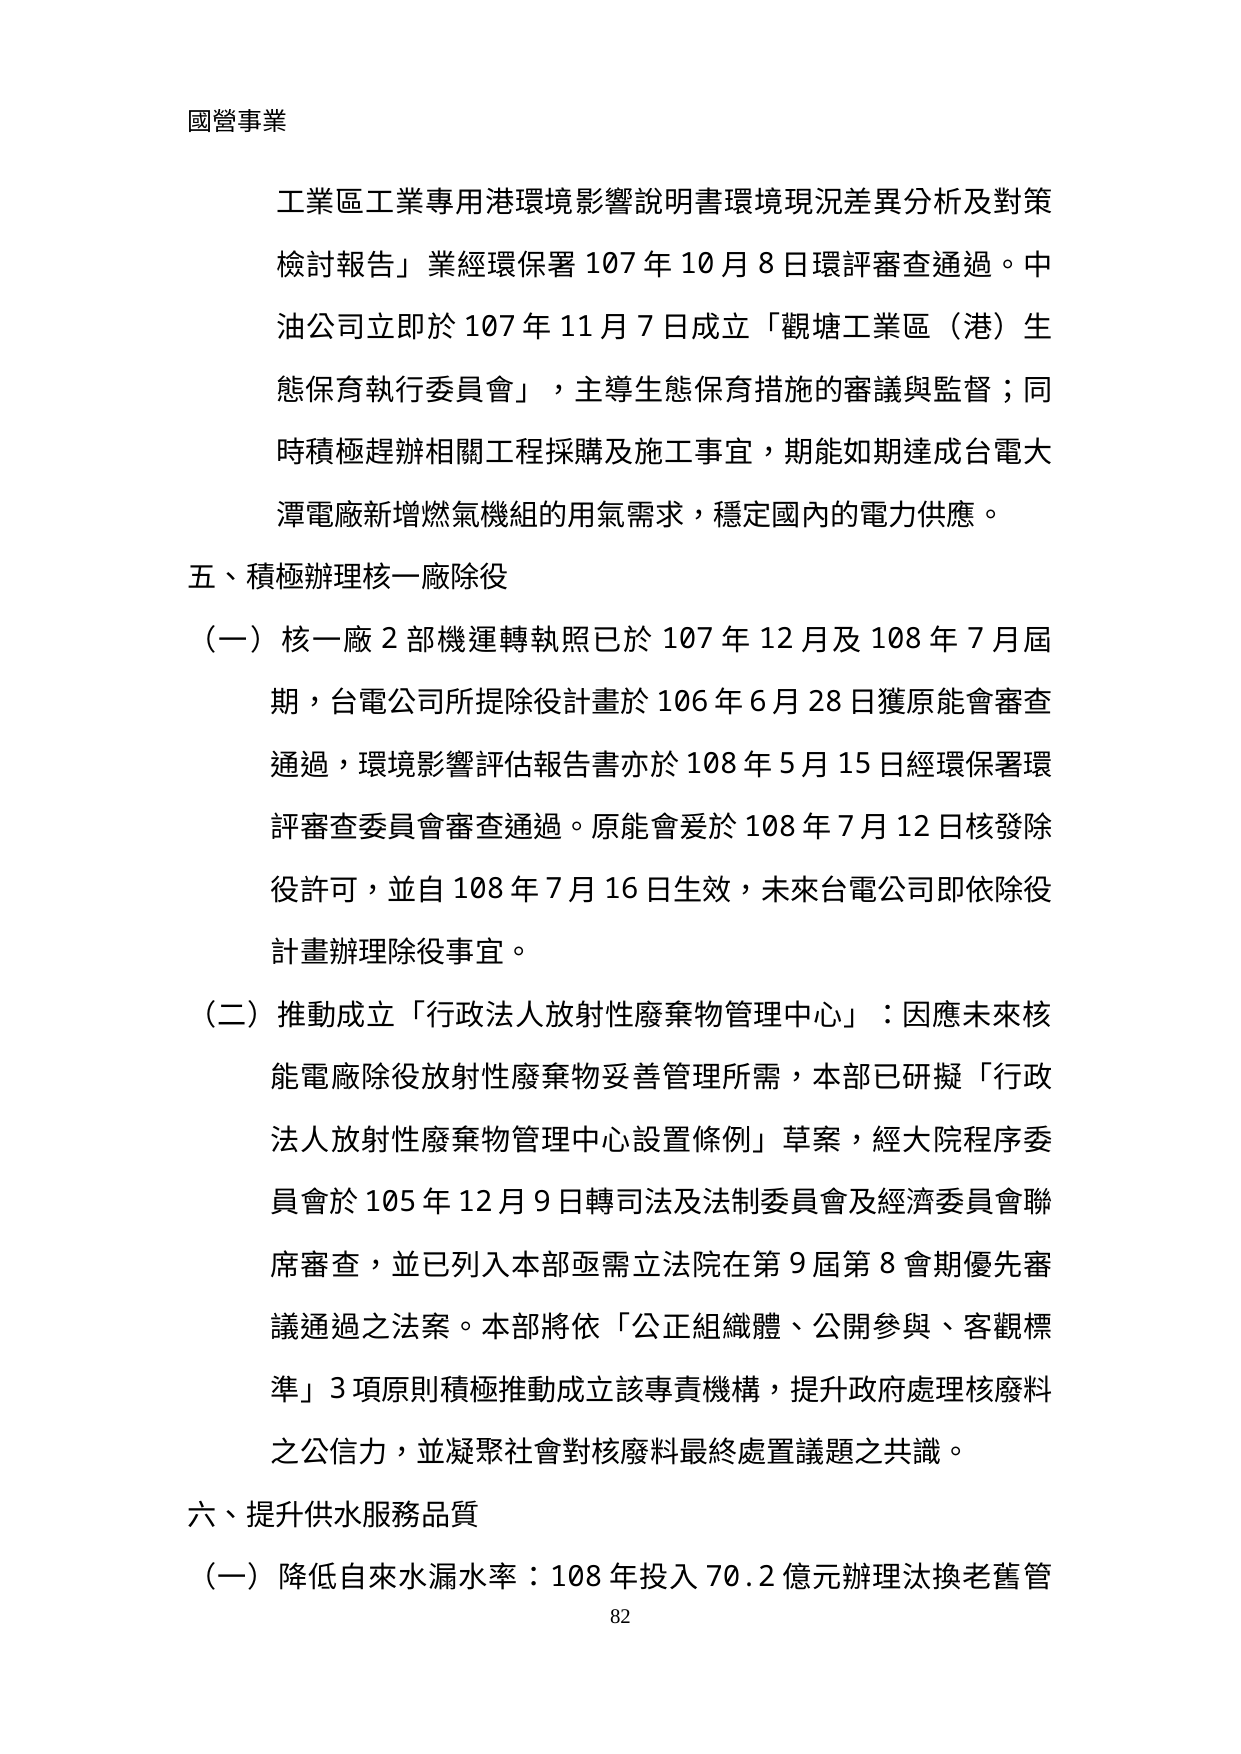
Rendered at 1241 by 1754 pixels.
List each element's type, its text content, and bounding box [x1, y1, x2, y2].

text （二）推動成立「行政法人放射性廢棄物管理中心」：因應未來核能電廠除役放射性廢棄物妥善管理所需，本部已研擬「行政法人放射性廢棄物管理中心設置條例」草案，經大院程序委員會於105年12月9日轉司法及法制委員會及經濟委員會聯席審查，並已列入本部亟需立法院在第9屆第8會期優先審議通過之法案。本部將依「公正組織體、公開參與、客觀標準」3項原則積極推動成立該專責機構，提升政府處理核廢料之公信力，並凝聚社會對核廢料最終處置議題之共識。 [187, 971, 1053, 1471]
text （一）降低自來水漏水率：108年投入70.2億元辦理汰換老舊管 [187, 1533, 1053, 1596]
text 工業區工業專用港環境影響說明書環境現況差異分析及對策檢討報告」業經環保署107年10月8日環評審查通過。中油公司立即於107年11月7日成立「觀塘工業區（港）生態保育執行委員會」，主導生態保育措施的審議與監督；同時積極趕辦相關工程採購及施工事宜，期能如期達成台電大潭電廠新增燃氣機組的用氣需求，穩定國內的電力供應。 [187, 158, 1053, 533]
text 六、提升供水服務品質 [187, 1471, 1053, 1533]
text （一）核一廠2部機運轉執照已於107年12月及108年7月屆期，台電公司所提除役計畫於106年6月28日獲原能會審查通過，環境影響評估報告書亦於108年5月15日經環保署環評審查委員會審查通過。原能會爰於108年7月12日核發除役許可，並自108年7月16日生效，未來台電公司即依除役計畫辦理除役事宜。 [187, 596, 1053, 971]
text 五、積極辦理核一廠除役 [187, 533, 1053, 596]
